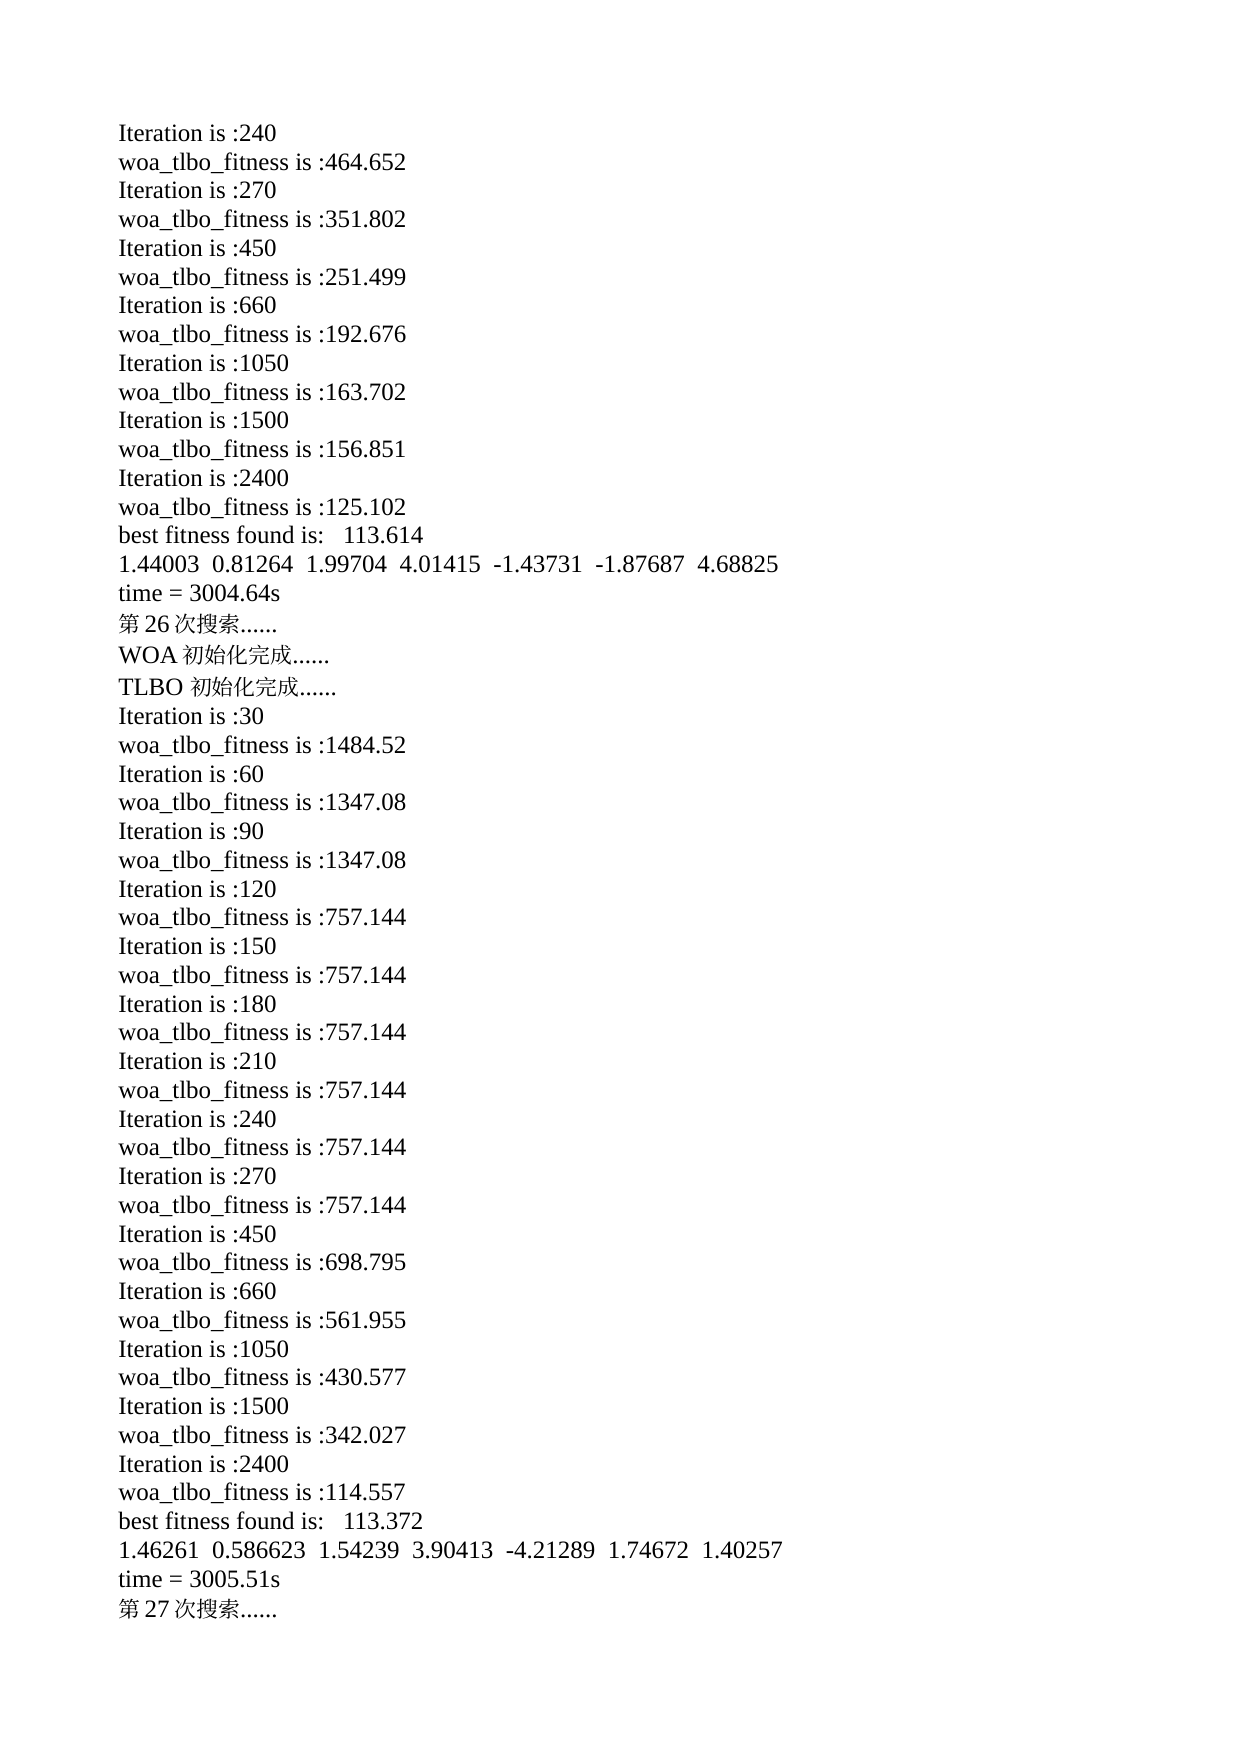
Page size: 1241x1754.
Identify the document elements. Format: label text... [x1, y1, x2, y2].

text Iteration is :1050 [118, 348, 1122, 377]
text woa_tlbo_fitness is :757.144 [118, 1190, 1122, 1219]
text Iteration is :210 [118, 1046, 1122, 1075]
text Iteration is :240 [118, 1104, 1122, 1132]
text Iteration is :150 [118, 931, 1122, 960]
text Iteration is :90 [118, 816, 1122, 845]
text Iteration is :1050 [118, 1334, 1122, 1362]
text Iteration is :270 [118, 1161, 1122, 1190]
text woa_tlbo_fitness is :430.577 [118, 1362, 1122, 1391]
text woa_tlbo_fitness is :114.557 [118, 1477, 1122, 1506]
text Iteration is :60 [118, 759, 1122, 787]
text Iteration is :270 [118, 176, 1122, 204]
text woa_tlbo_fitness is :156.851 [118, 434, 1122, 463]
text Iteration is :450 [118, 1219, 1122, 1247]
text woa_tlbo_fitness is :125.102 [118, 492, 1122, 521]
text Iteration is :120 [118, 874, 1122, 902]
text best fitness found is: 113.614 [118, 521, 1122, 549]
text woa_tlbo_fitness is :561.955 [118, 1305, 1122, 1334]
text woa_tlbo_fitness is :192.676 [118, 319, 1122, 348]
text woa_tlbo_fitness is :251.499 [118, 262, 1122, 291]
text WOA 初始化完成...... [118, 638, 1122, 670]
text time = 3004.64s [118, 578, 1122, 607]
text Iteration is :180 [118, 989, 1122, 1017]
text best fitness found is: 113.372 [118, 1506, 1122, 1535]
text TLBO 初始化完成...... [118, 670, 1122, 701]
text woa_tlbo_fitness is :757.144 [118, 1132, 1122, 1161]
text Iteration is :1500 [118, 1391, 1122, 1420]
text woa_tlbo_fitness is :757.144 [118, 960, 1122, 989]
text woa_tlbo_fitness is :351.802 [118, 204, 1122, 233]
text Iteration is :1500 [118, 406, 1122, 434]
text 1.46261 0.586623 1.54239 3.90413 -4.21289 1.74672 1.40257 [118, 1535, 1122, 1564]
text woa_tlbo_fitness is :757.144 [118, 1075, 1122, 1104]
text 1.44003 0.81264 1.99704 4.01415 -1.43731 -1.87687 4.68825 [118, 549, 1122, 578]
text Iteration is :30 [118, 701, 1122, 730]
text woa_tlbo_fitness is :464.652 [118, 147, 1122, 176]
text woa_tlbo_fitness is :1347.08 [118, 845, 1122, 874]
text woa_tlbo_fitness is :1347.08 [118, 787, 1122, 816]
text woa_tlbo_fitness is :1484.52 [118, 730, 1122, 759]
text woa_tlbo_fitness is :757.144 [118, 1017, 1122, 1046]
text 第27次搜索...... [118, 1592, 1122, 1624]
text Iteration is :660 [118, 291, 1122, 319]
text 第26次搜索...... [118, 607, 1122, 638]
text woa_tlbo_fitness is :757.144 [118, 902, 1122, 931]
text Iteration is :2400 [118, 1449, 1122, 1477]
text Iteration is :2400 [118, 463, 1122, 492]
text Iteration is :240 [118, 118, 1122, 147]
text woa_tlbo_fitness is :342.027 [118, 1420, 1122, 1449]
text Iteration is :660 [118, 1276, 1122, 1305]
text woa_tlbo_fitness is :698.795 [118, 1247, 1122, 1276]
text time = 3005.51s [118, 1564, 1122, 1592]
text woa_tlbo_fitness is :163.702 [118, 377, 1122, 406]
text Iteration is :450 [118, 233, 1122, 262]
